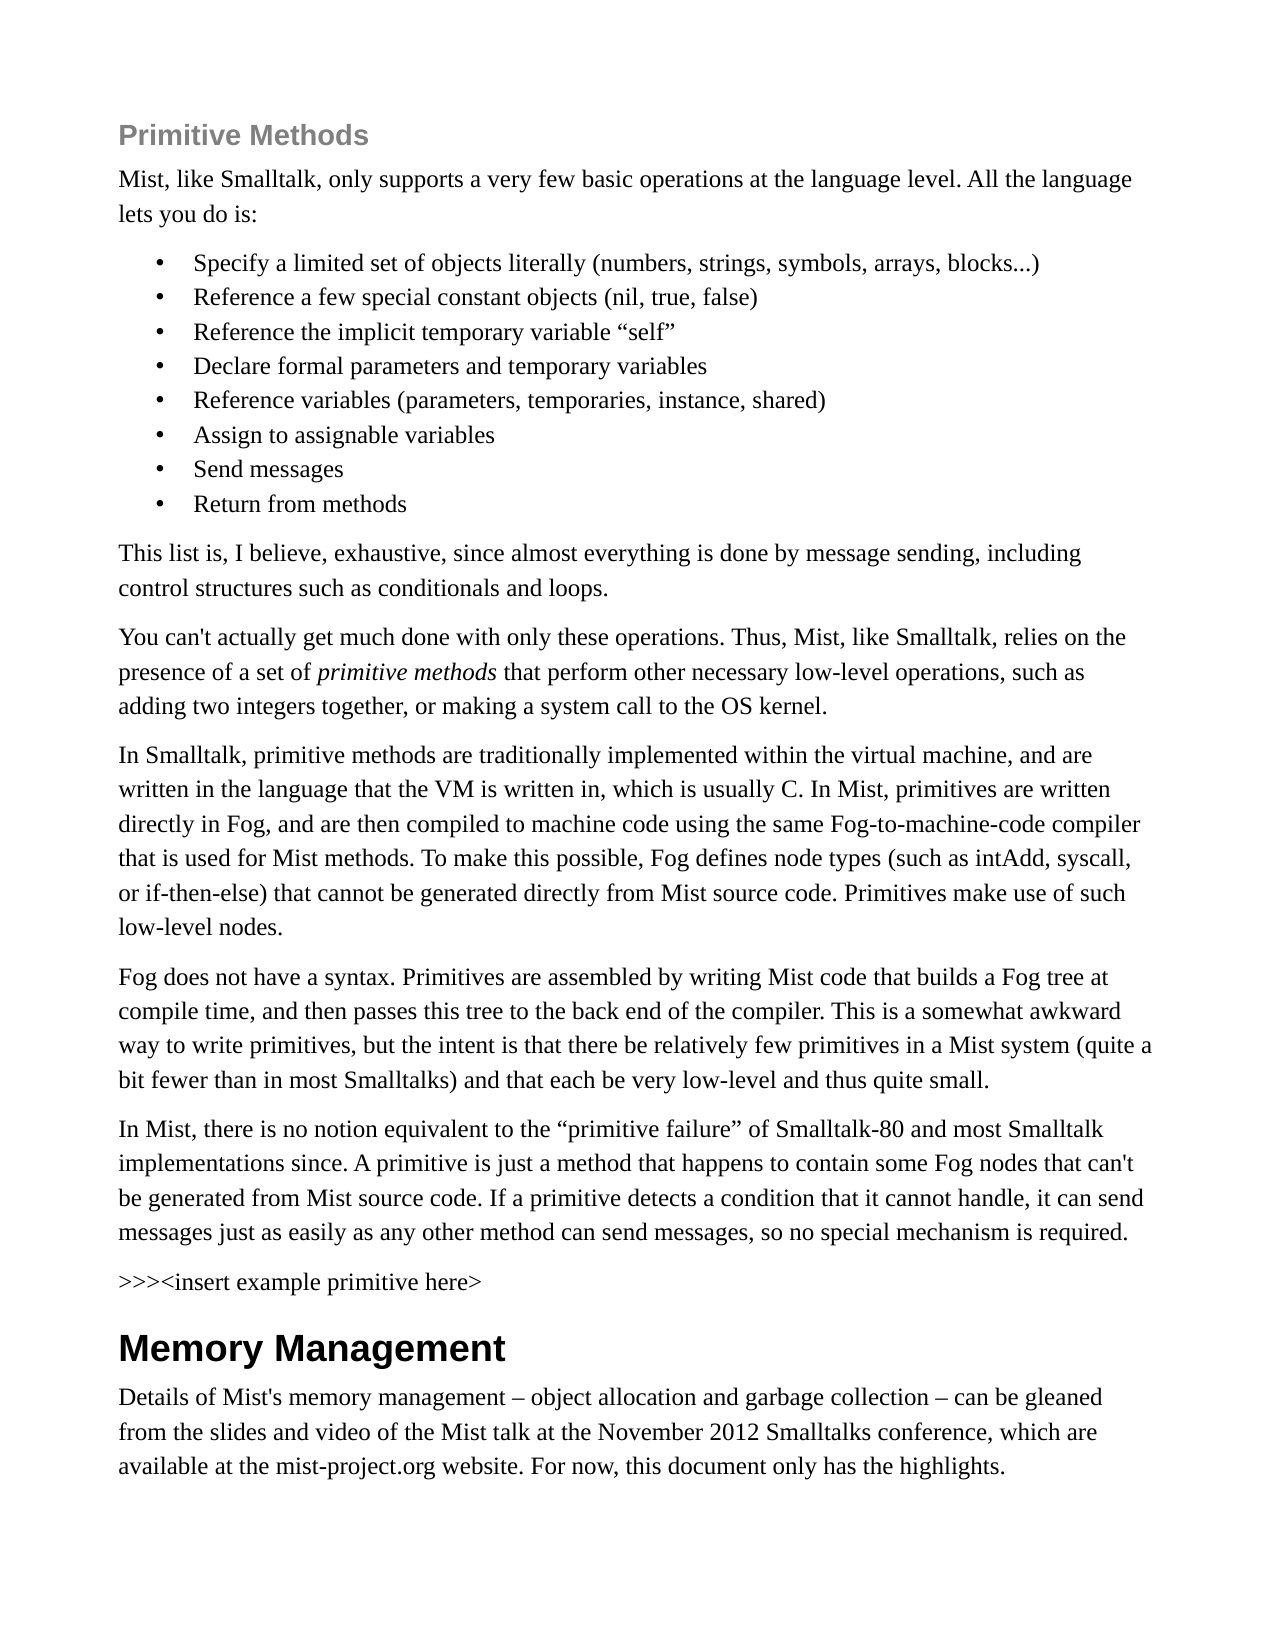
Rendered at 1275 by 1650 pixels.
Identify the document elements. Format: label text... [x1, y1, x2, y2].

list Declare formal parameters and temporary variables [156, 351, 1157, 380]
text Mist, like Smalltalk, only supports a very few basic operations at the language level. All the language lets you do is: [118, 164, 1157, 227]
text This list is, I believe, exhaustive, since almost everything is done by message sending, including control structures such as conditionals and loops. [118, 538, 1157, 602]
list Reference a few special constant objects (nil, true, false) [156, 282, 1157, 311]
list Reference variables (parameters, temporaries, instance, shared) [156, 386, 1157, 414]
text In Mist, there is no notion equivalent to the “primitive failure” of Smalltalk-80 and most Smalltalk implementations since. A primitive is just a method that happens to contain some Fog nodes that can't be generated from Mist source code. If a primitive detects a condition that it cannot handle, it can send messages just as easily as any other method can send messages, so no special mechanism is required. [118, 1114, 1157, 1246]
list Assign to assignable variables [156, 420, 1157, 449]
text In Smalltalk, primitive methods are traditionally implemented within the virtual machine, and are written in the language that the VM is written in, which is usually C. In Mist, primitives are written directly in Fog, and are then compiled to machine code using the same Fog-to-machine-code compiler that is used for Mist methods. To make this possible, Fog defines node types (such as intAdd, syscall, or if-then-else) that cannot be generated directly from Mist source code. Primitives make use of such low-level nodes. [118, 740, 1157, 941]
text Details of Mist's memory management – object allocation and garbage collection – can be gleaned from the slides and video of the Mist talk at the November 2012 Smalltalks conference, which are available at the mist-project.org website. For now, this document only has the highlights. [118, 1382, 1157, 1480]
subtitle Memory Management [118, 1326, 1157, 1370]
list Return from methods [156, 489, 1157, 518]
list Reference the implicit temporary variable “self” [156, 317, 1157, 345]
text You can't actually get much done with only these operations. Thus, Mist, like Smalltalk, relies on the presence of a set of primitive methods that perform other necessary low-level operations, such as adding two integers together, or making a system call to the OS kernel. [118, 622, 1157, 720]
text Fog does not have a syntax. Primitives are assembled by writing Mist code that builds a Fog tree at compile time, and then passes this tree to the back end of the compiler. This is a somewhat awkward way to write primitives, but the intent is that there be relatively few primitives in a Mist system (quite a bit fewer than in most Smalltalks) and that each be very low-level and thus quite small. [118, 962, 1157, 1094]
text >>><insert example primitive here> [118, 1267, 1157, 1295]
list Send messages [156, 454, 1157, 483]
list Specify a limited set of objects literally (numbers, strings, symbols, arrays, blocks...) [156, 248, 1157, 276]
subtitle Primitive Methods [118, 118, 1157, 152]
